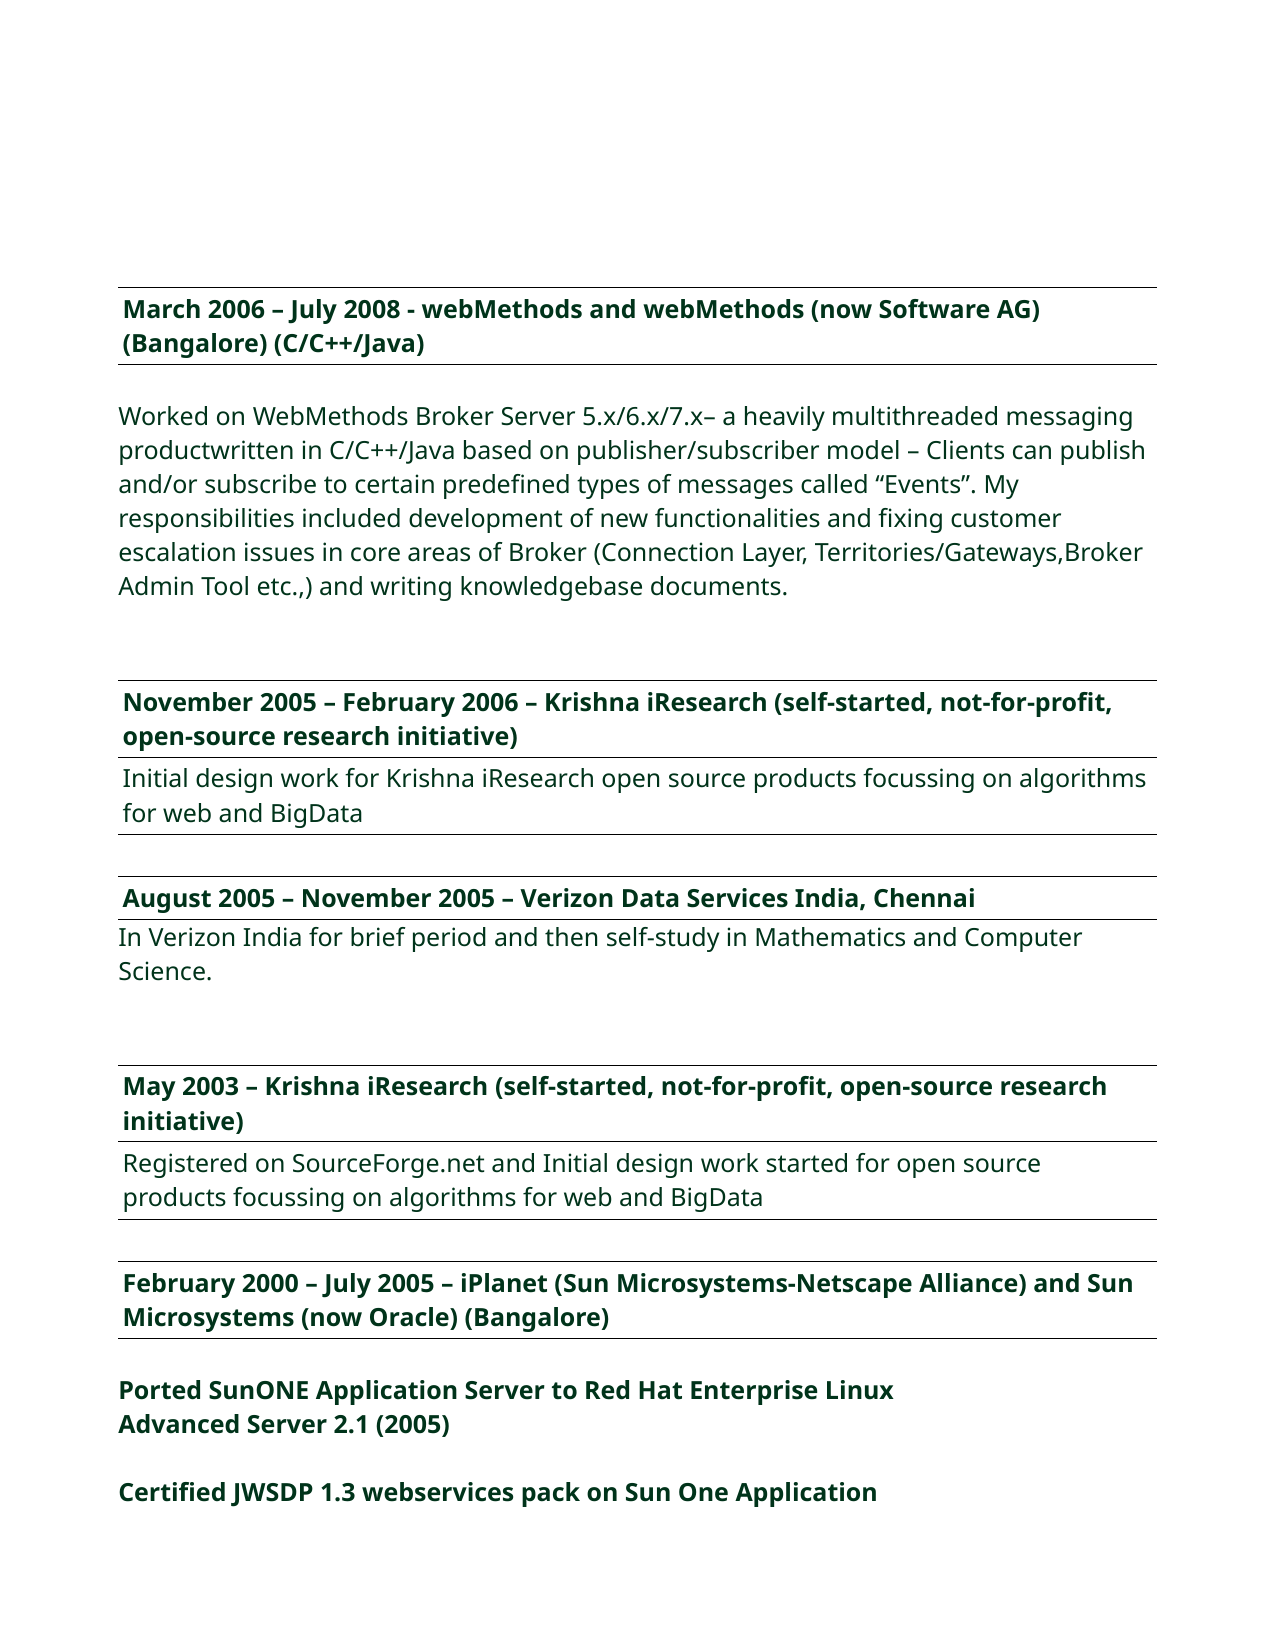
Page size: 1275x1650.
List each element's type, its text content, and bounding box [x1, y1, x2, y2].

text May 2003 – Krishna iResearch (self-started, not-for-profit, open-source research initiative) [118, 1066, 1157, 1141]
text Worked on WebMethods Broker Server 5.x/6.x/7.x– a heavily multithreaded messaging productwritten in C/C++/Java based on publisher/subscriber model – Clients can publish and/or subscribe to certain predefined types of messages called “Events”. My responsibilities included development of new functionalities and fixing customer escalation issues in core areas of Broker (Connection Layer, Territories/Gateways,Broker Admin Tool etc.,) and writing knowledgebase documents. [118, 398, 1157, 603]
text August 2005 – November 2005 – Verizon Data Services India, Chennai [118, 877, 1157, 919]
text Advanced Server 2.1 (2005) [118, 1407, 1157, 1441]
text Certified JWSDP 1.3 webservices pack on Sun One Application [118, 1475, 1157, 1509]
text Ported SunONE Application Server to Red Hat Enterprise Linux [118, 1373, 1157, 1407]
text November 2005 – February 2006 – Krishna iResearch (self-started, not-for-profit, open-source research initiative) [118, 681, 1157, 757]
text February 2000 – July 2005 – iPlanet (Sun Microsystems-Netscape Alliance) and Sun Microsystems (now Oracle) (Bangalore) [118, 1262, 1157, 1338]
text March 2006 – July 2008 - webMethods and webMethods (now Software AG) (Bangalore) (C/C++/Java) [118, 288, 1157, 364]
text In Verizon India for brief period and then self-study in Mathematics and Computer Science. [118, 920, 1157, 988]
text Initial design work for Krishna iResearch open source products focussing on algorithms for web and BigData [118, 758, 1157, 834]
text Registered on SourceForge.net and Initial design work started for open source products focussing on algorithms for web and BigData [118, 1142, 1157, 1219]
